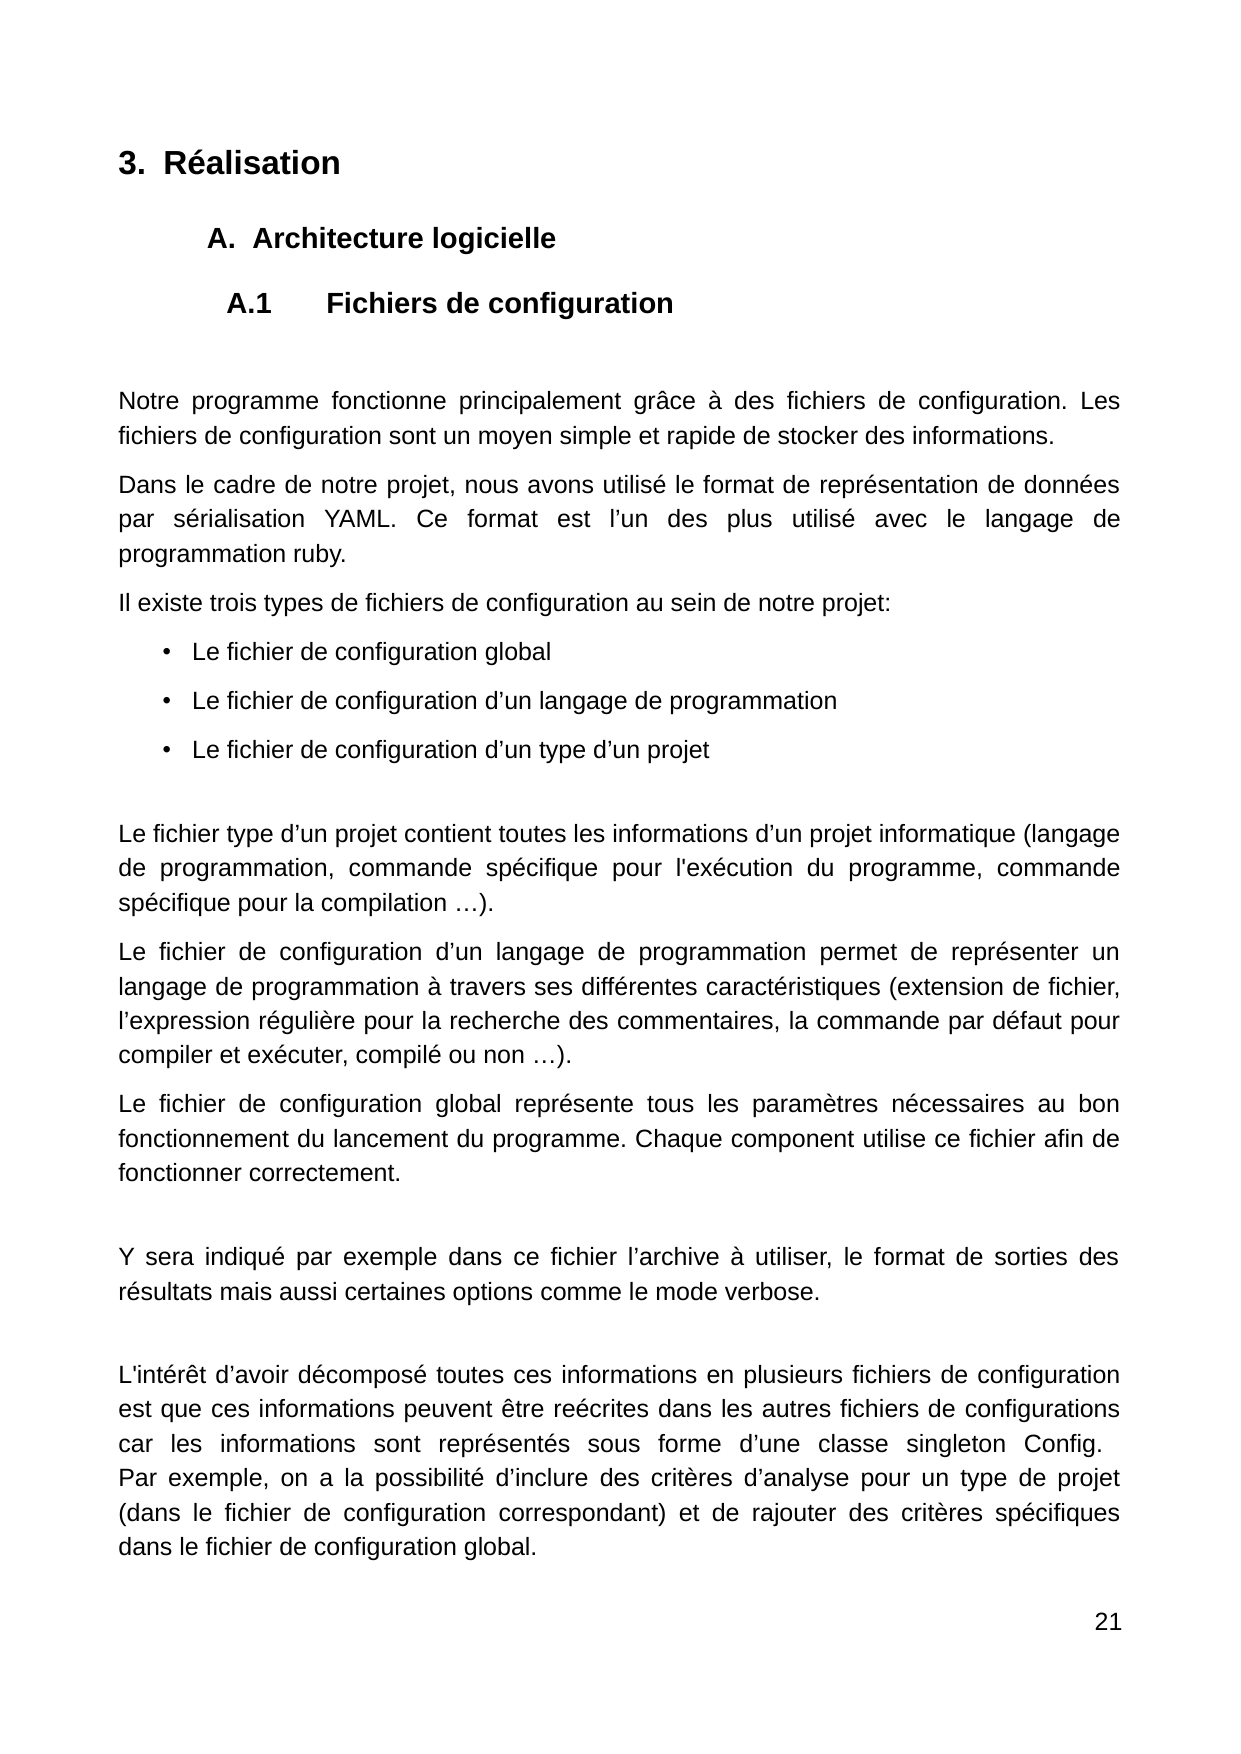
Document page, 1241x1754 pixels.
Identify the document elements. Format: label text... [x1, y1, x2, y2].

list Le fichier de configuration global [162, 637, 1122, 666]
text Notre programme fonctionne principalement grâce à des fichiers de configuration. Les fichiers de configuration sont un moyen simple et rapide de stocker des informations. [118, 386, 1122, 449]
text L'intérêt d’avoir décomposé toutes ces informations en plusieurs fichiers de configuration est que ces informations peuvent être reécrites dans les autres fichiers de configurations car les informations sont représentés sous forme d’une classe singleton Config. Par exemple, on a la possibilité d’inclure des critères d’analyse pour un type de projet (dans le fichier de configuration correspondant) et de rajouter des critères spécifiques dans le fichier de configuration global. [118, 1326, 1122, 1561]
text Le fichier de configuration d’un langage de programmation permet de représenter un langage de programmation à travers ses différentes caractéristiques (extension de fichier, l’expression régulière pour la recherche des commentaires, la commande par défaut pour compiler et exécuter, compilé ou non …). [118, 937, 1122, 1069]
subtitle Fichiers de configuration [178, 286, 1122, 320]
subtitle Architecture logicielle [178, 221, 1122, 254]
text Dans le cadre de notre projet, nous avons utilisé le format de représentation de données par sérialisation YAML. Ce format est l’un des plus utilisé avec le langage de programmation ruby. [118, 470, 1122, 568]
text Le fichier de configuration global représente tous les paramètres nécessaires au bon fonctionnement du lancement du programme. Chaque component utilise ce fichier afin de fonctionner correctement. [118, 1089, 1122, 1187]
list Le fichier de configuration d’un type d’un projet [162, 735, 1122, 764]
text Il existe trois types de fichiers de configuration au sein de notre projet: [118, 588, 1122, 617]
text Y sera indiqué par exemple dans ce fichier l’archive à utiliser, le format de sorties des résultats mais aussi certaines options comme le mode verbose. [118, 1207, 1122, 1305]
subtitle Réalisation [118, 143, 1122, 182]
text Le fichier type d’un projet contient toutes les informations d’un projet informatique (langage de programmation, commande spécifique pour l'exécution du programme, commande spécifique pour la compilation …). [118, 784, 1122, 917]
list Le fichier de configuration d’un langage de programmation [162, 686, 1122, 715]
